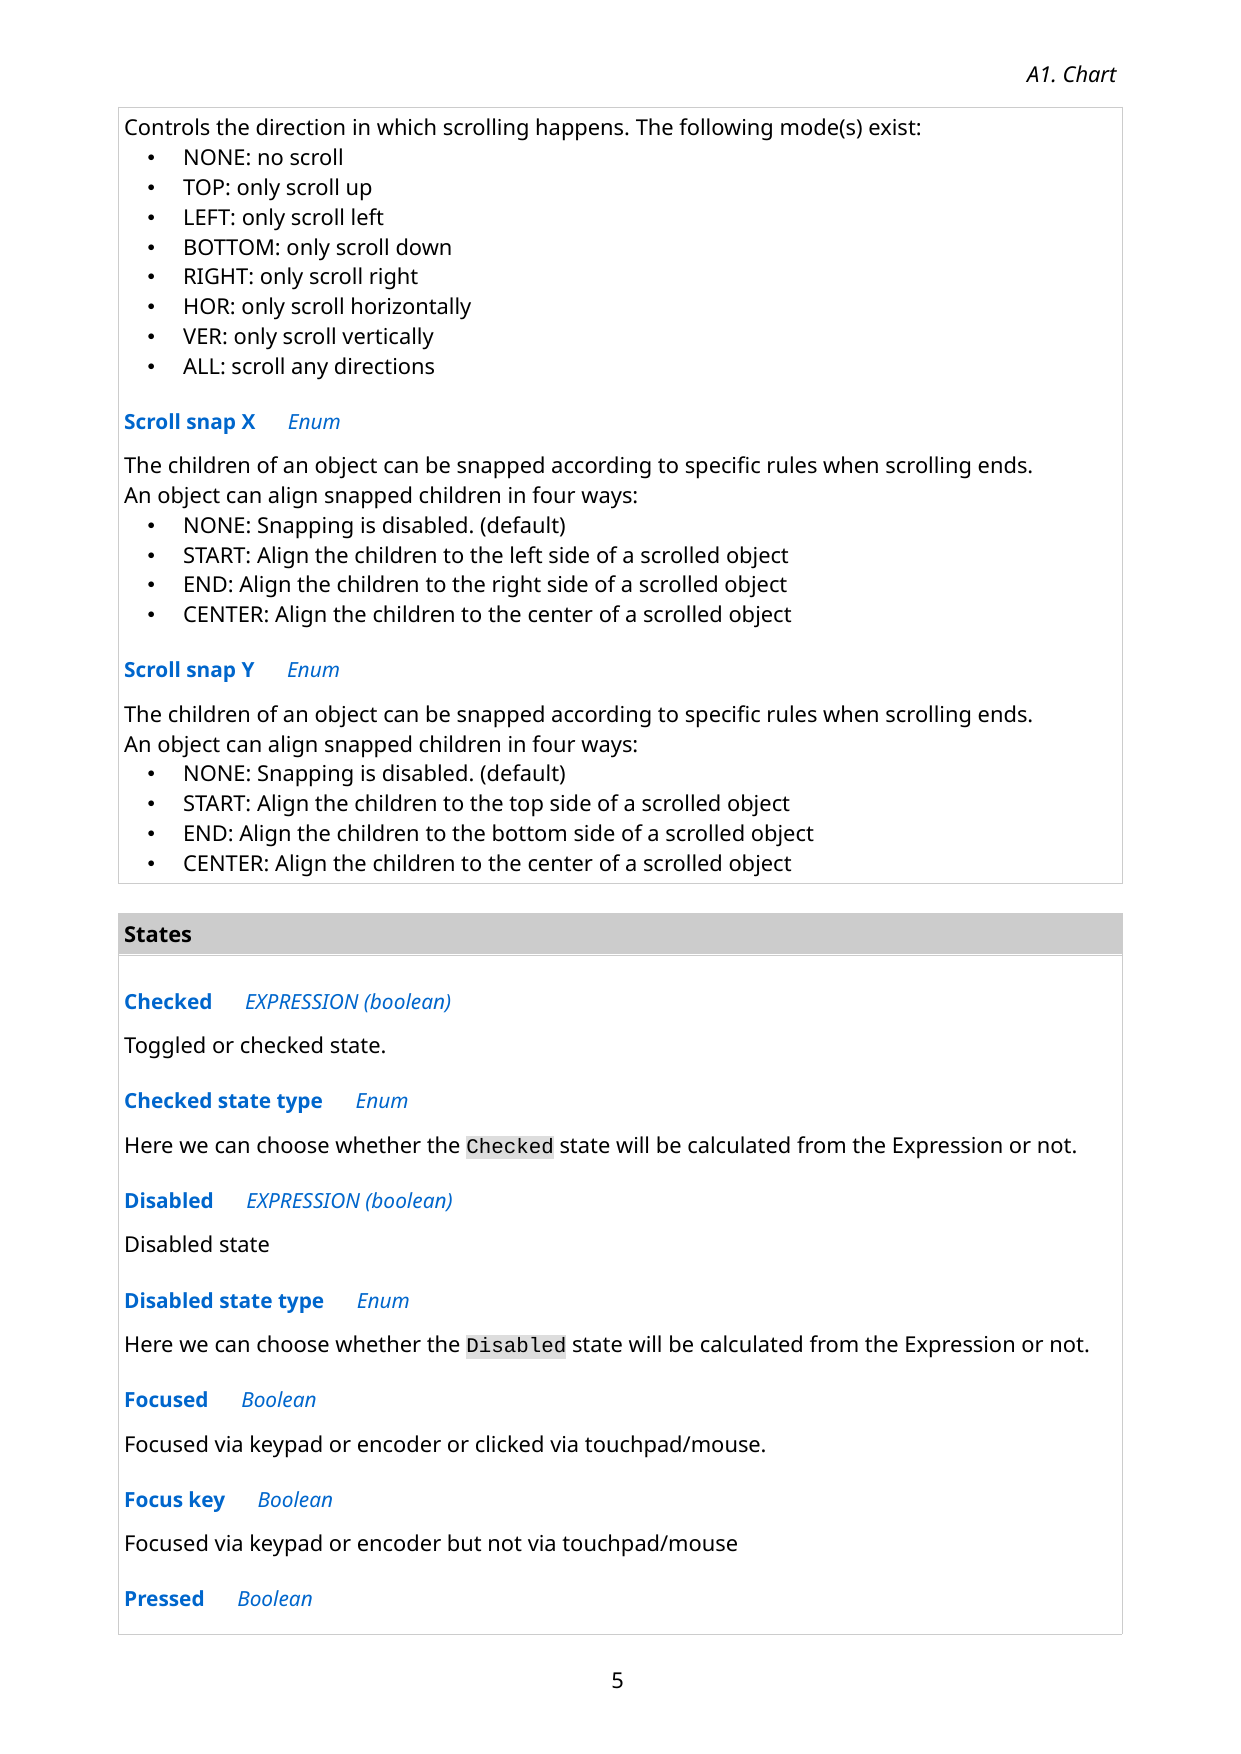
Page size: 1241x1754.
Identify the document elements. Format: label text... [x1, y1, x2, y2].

table_header States [119, 914, 1122, 954]
table_cell Checked EXPRESSION (boolean) Toggled or checked state. Checked state type Enum Here we can choose whether the Checked state will be calculated from the Expression or not. Disabled EXPRESSION (boolean) Disabled state Disabled state type Enum Here we can choose whether the Disabled state will be calculated from the Expression or not. Focused Boolean Focused via keypad or encoder or clicked via touchpad/mouse. Focus key Boolean Focused via keypad or encoder but not via touchpad/mouse Pressed Boolean [119, 956, 1122, 1633]
table_cell Controls the direction in which scrolling happens. The following mode(s) exist: NONE: no scroll TOP: only scroll up LEFT: only scroll left BOTTOM: only scroll down RIGHT: only scroll right HOR: only scroll horizontally VER: only scroll vertically ALL: scroll any directions Scroll snap X Enum The children of an object can be snapped according to specific rules when scrolling ends. An object can align snapped children in four ways: NONE: Snapping is disabled. (default) START: Align the children to the left side of a scrolled object END: Align the children to the right side of a scrolled object CENTER: Align the children to the center of a scrolled object Scroll snap Y Enum The children of an object can be snapped according to specific rules when scrolling ends. An object can align snapped children in four ways: NONE: Snapping is disabled. (default) START: Align the children to the top side of a scrolled object END: Align the children to the bottom side of a scrolled object CENTER: Align the children to the center of a scrolled object [119, 108, 1122, 883]
